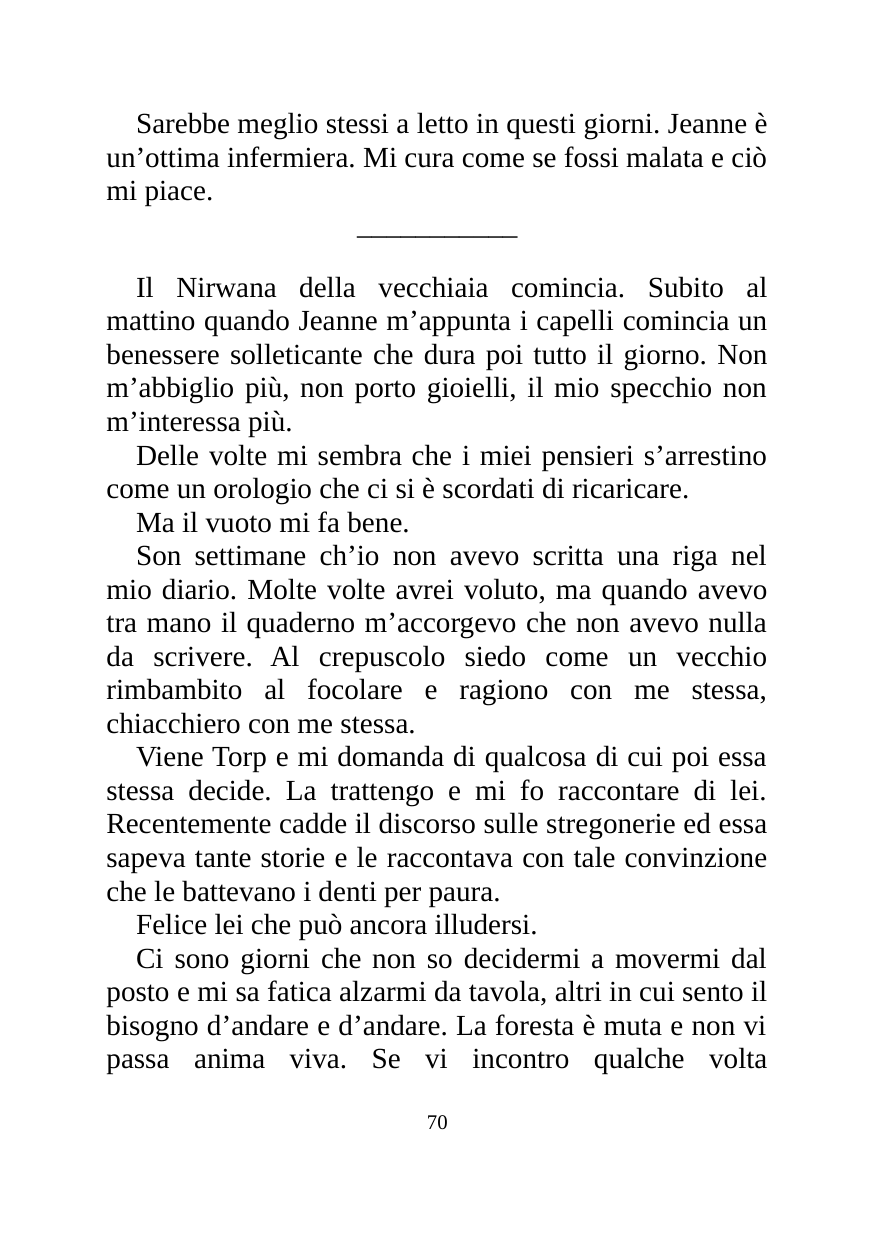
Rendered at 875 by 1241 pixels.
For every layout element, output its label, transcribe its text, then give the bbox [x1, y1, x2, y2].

text Son settimane ch’io non avevo scritta una riga nel mio diario. Molte volte avrei voluto, ma quando avevo tra mano il quaderno m’accorgevo che non avevo nulla da scrivere. Al crepuscolo siedo come un vecchio rimbambito al focolare e ragiono con me stessa, chiacchiero con me stessa. [106, 538, 768, 739]
text Il Nirwana della vecchiaia comincia. Subito al mattino quando Jeanne m’appunta i capelli comincia un benessere solleticante che dura poi tutto il giorno. Non m’abbiglio più, non porto gioielli, il mio specchio non m’interessa più. [106, 270, 768, 438]
text Viene Torp e mi domanda di qualcosa di cui poi essa stessa decide. La trattengo e mi fo raccontare di lei. Recentemente cadde il discorso sulle stregonerie ed essa sapeva tante storie e le raccontava con tale convinzione che le battevano i denti per paura. [106, 739, 768, 907]
text Ci sono giorni che non so decidermi a movermi dal posto e mi sa fatica alzarmi da tavola, altri in cui sento il bisogno d’andare e d’andare. La foresta è muta e non vi passa anima viva. Se vi incontro qualche volta [106, 941, 768, 1075]
text Ma il vuoto mi fa bene. [106, 505, 768, 538]
text ___________ [106, 207, 768, 240]
text Sarebbe meglio stessi a letto in questi giorni. Jeanne è un’ottima infermiera. Mi cura come se fossi malata e ciò mi piace. [106, 106, 768, 207]
text Delle volte mi sembra che i miei pensieri s’arrestino come un orologio che ci si è scordati di ricaricare. [106, 438, 768, 505]
text Felice lei che può ancora illudersi. [106, 907, 768, 941]
